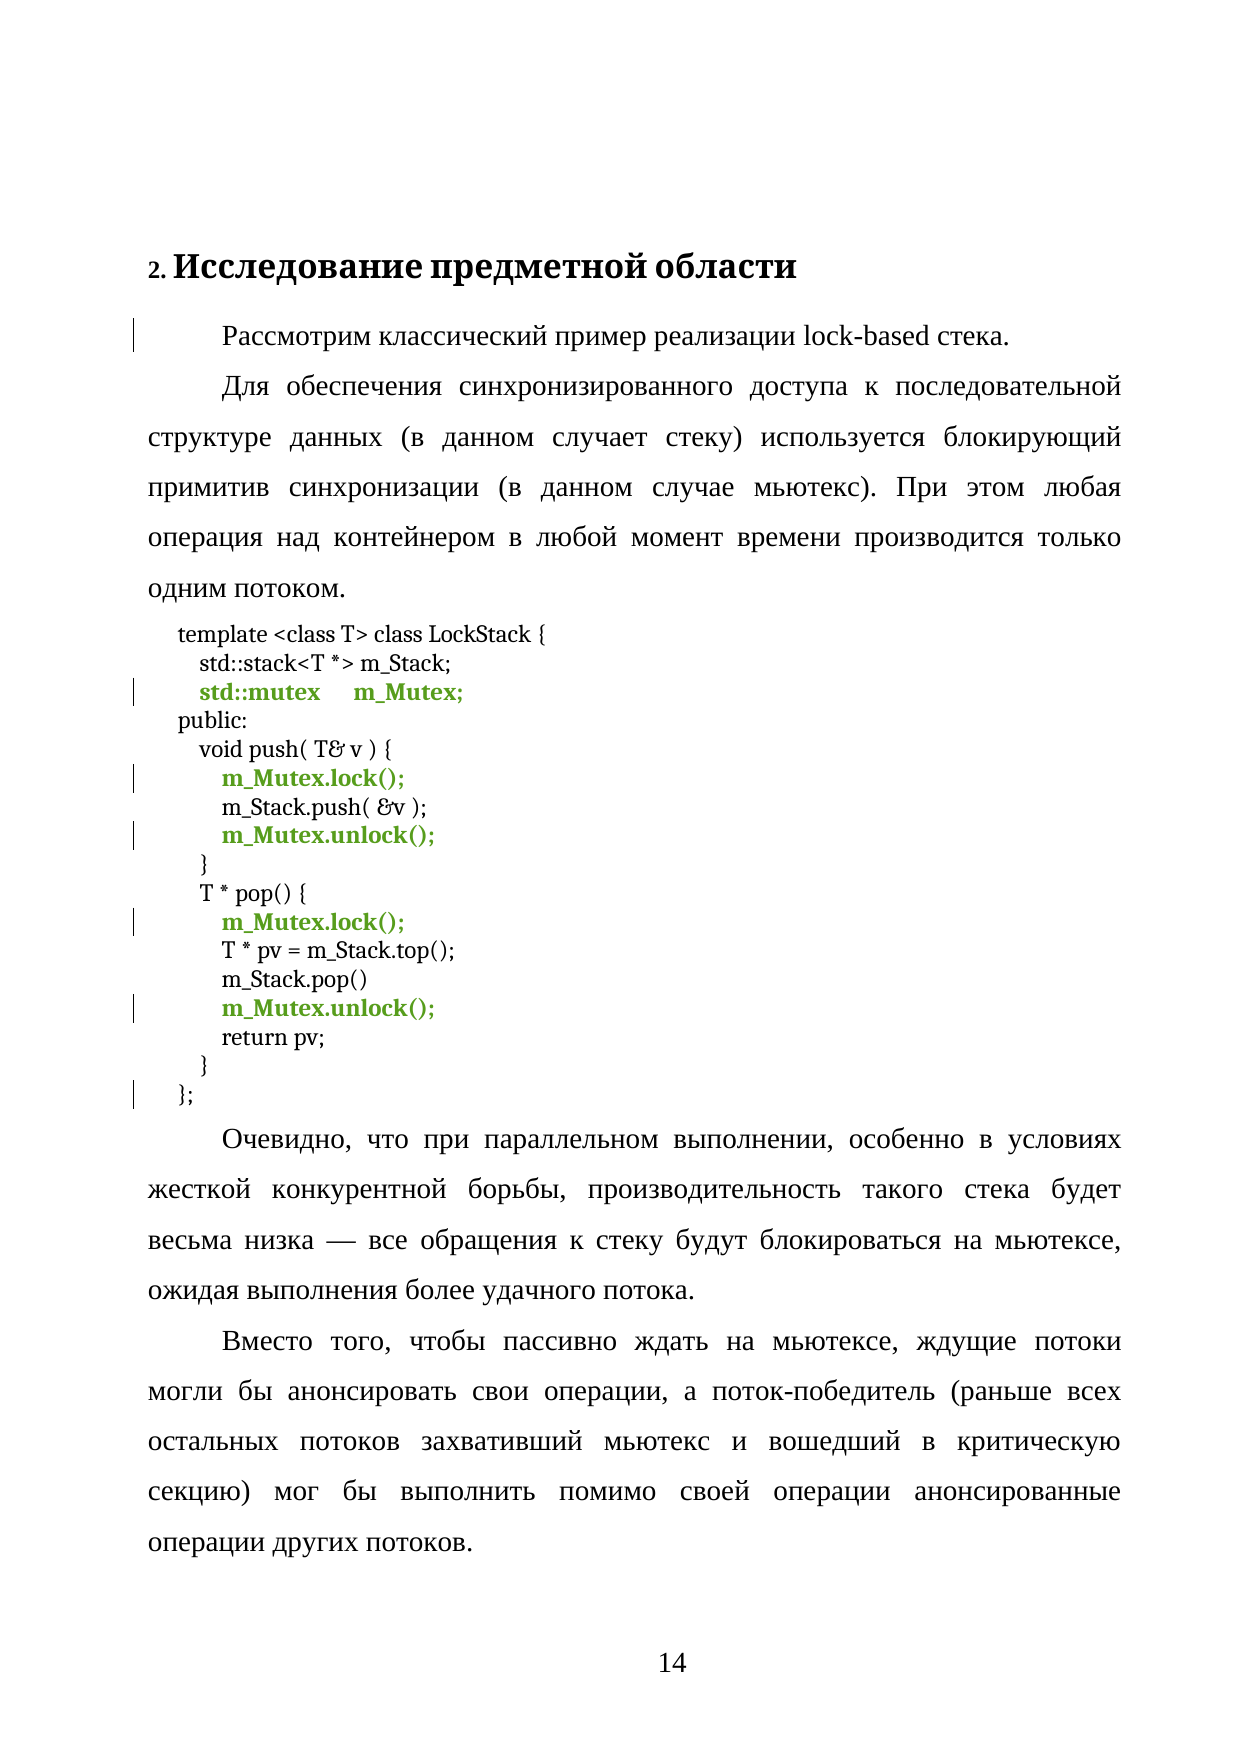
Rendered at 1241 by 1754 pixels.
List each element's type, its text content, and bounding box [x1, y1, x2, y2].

text template <class T> class LockStack { [177, 620, 1122, 649]
subtitle Исследование предметной области [148, 248, 1122, 287]
text } [177, 850, 1122, 879]
text T * pop() { [177, 879, 1122, 908]
text return pv; [177, 1023, 1122, 1051]
text public: [177, 706, 1122, 735]
text m_Mutex.lock(); [177, 908, 1122, 936]
text m_Mutex.unlock(); [177, 994, 1122, 1023]
text Для обеспечения синхронизированного доступа к последовательной структуре данных (в данном случает стеку) используется блокирующий примитив синхронизации (в данном случае мьютекс). При этом любая операция над контейнером в любой момент времени производится только одним потоком. [148, 368, 1122, 603]
text void push( T& v ) { [177, 735, 1122, 764]
text Очевидно, что при параллельном выполнении, особенно в условиях жесткой конкурентной борьбы, производительность такого стека будет весьма низка — все обращения к стеку будут блокироваться на мьютексе, ожидая выполнения более удачного потока. [148, 1121, 1122, 1306]
text m_Mutex.unlock(); [177, 821, 1122, 850]
text }; [177, 1080, 1122, 1109]
text Вместо того, чтобы пассивно ждать на мьютексе, ждущие потоки могли бы анонсировать свои операции, а поток-победитель (раньше всех остальных потоков захвативший мьютекс и вошедший в критическую секцию) мог бы выполнить помимо своей операции анонсированные операции других потоков. [148, 1323, 1122, 1557]
text } [177, 1051, 1122, 1080]
text std::mutex m_Mutex; [177, 678, 1122, 706]
text std::stack<T *> m_Stack; [177, 649, 1122, 678]
text T * pv = m_Stack.top(); [177, 936, 1122, 965]
text m_Stack.pop() [177, 965, 1122, 994]
text m_Stack.push( &v ); [177, 793, 1122, 821]
text Рассмотрим классический пример реализации lock-based стека. [148, 318, 1122, 352]
text m_Mutex.lock(); [177, 764, 1122, 793]
